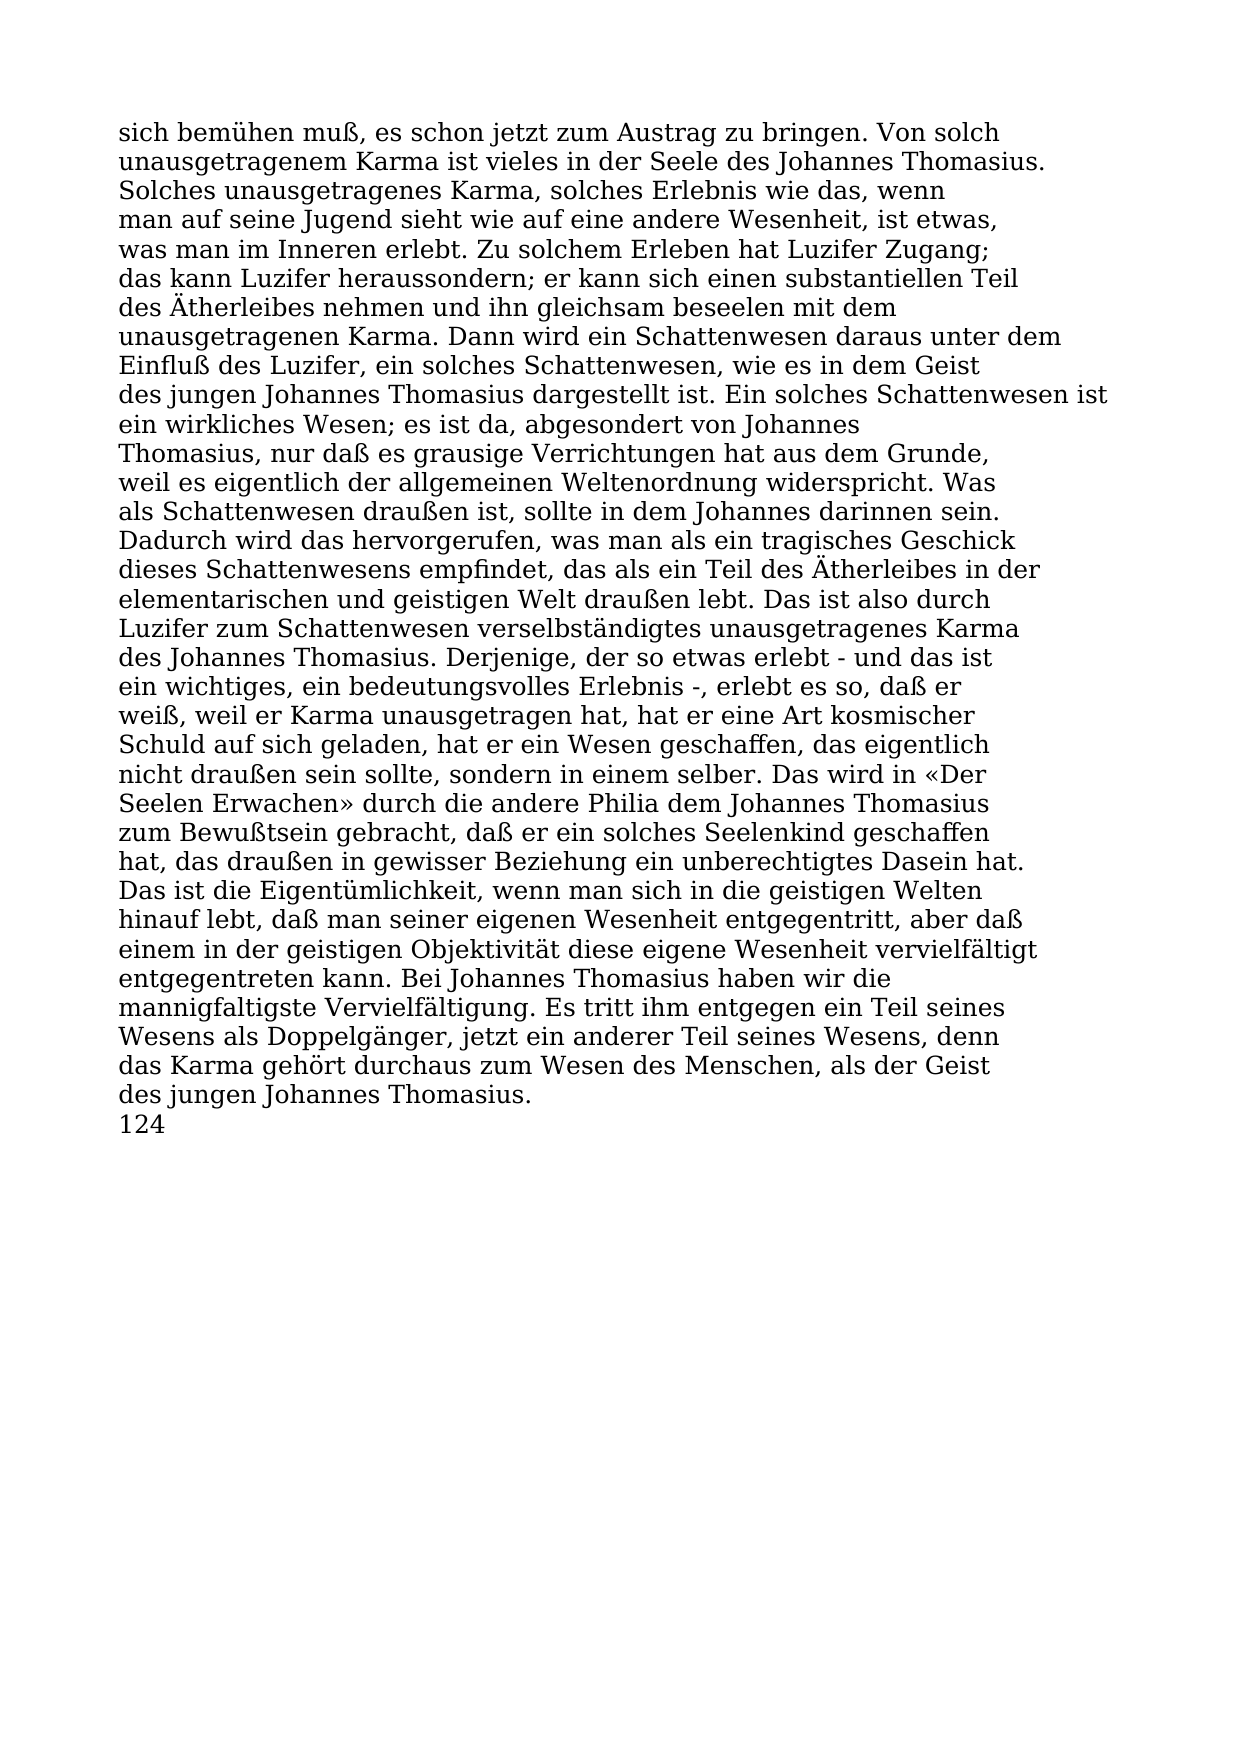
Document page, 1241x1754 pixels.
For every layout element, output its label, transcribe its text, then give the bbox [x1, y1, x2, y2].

text das kann Luzifer heraussondern; er kann sich einen substantiellen Teil [118, 264, 1122, 293]
text Dadurch wird das hervorgerufen, was man als ein tragisches Geschick [118, 526, 1122, 556]
text des jungen Johannes Thomasius dargestellt ist. Ein solches Schattenwesen ist ein wirkliches Wesen; es ist da, abgesondert von Johannes [118, 381, 1122, 439]
text Seelen Erwachen» durch die andere Philia dem Johannes Thomasius [118, 789, 1122, 818]
text elementarischen und geistigen Welt draußen lebt. Das ist also durch [118, 585, 1122, 614]
text Luzifer zum Schattenwesen verselbständigtes unausgetragenes Karma [118, 614, 1122, 643]
text sich bemühen muß, es schon jetzt zum Austrag zu bringen. Von solch [118, 118, 1122, 147]
text mannigfaltigste Vervielfältigung. Es tritt ihm entgegen ein Teil seines [118, 993, 1122, 1022]
text ein wichtiges, ein bedeutungsvolles Erlebnis -, erlebt es so, daß er [118, 672, 1122, 701]
text hat, das draußen in gewisser Beziehung ein unberechtigtes Dasein hat. [118, 847, 1122, 876]
text weil es eigentlich der allgemeinen Weltenordnung widerspricht. Was [118, 468, 1122, 497]
text hinauf lebt, daß man seiner eigenen Wesenheit entgegentritt, aber daß [118, 906, 1122, 935]
text des jungen Johannes Thomasius. [118, 1081, 1122, 1110]
text des Johannes Thomasius. Derjenige, der so etwas erlebt - und das ist [118, 643, 1122, 672]
text als Schattenwesen draußen ist, sollte in dem Johannes darinnen sein. [118, 497, 1122, 526]
text Einfluß des Luzifer, ein solches Schattenwesen, wie es in dem Geist [118, 351, 1122, 381]
text weiß, weil er Karma unausgetragen hat, hat er eine Art kosmischer [118, 701, 1122, 731]
text zum Bewußtsein gebracht, daß er ein solches Seelenkind geschaffen [118, 818, 1122, 847]
text Das ist die Eigentümlichkeit, wenn man sich in die geistigen Welten [118, 876, 1122, 906]
text unausgetragenem Karma ist vieles in der Seele des Johannes Thomasius. [118, 147, 1122, 176]
text dieses Schattenwesens empfindet, das als ein Teil des Ätherleibes in der [118, 556, 1122, 585]
text des Ätherleibes nehmen und ihn gleichsam beseelen mit dem unausgetragenen Karma. Dann wird ein Schattenwesen daraus unter dem [118, 293, 1122, 351]
text Wesens als Doppelgänger, jetzt ein anderer Teil seines Wesens, denn [118, 1022, 1122, 1051]
text Thomasius, nur daß es grausige Verrichtungen hat aus dem Grunde, [118, 439, 1122, 468]
text einem in der geistigen Objektivität diese eigene Wesenheit vervielfältigt entgegentreten kann. Bei Johannes Thomasius haben wir die [118, 935, 1122, 993]
text was man im Inneren erlebt. Zu solchem Erleben hat Luzifer Zugang; [118, 235, 1122, 264]
text man auf seine Jugend sieht wie auf eine andere Wesenheit, ist etwas, [118, 206, 1122, 235]
text Schuld auf sich geladen, hat er ein Wesen geschaffen, das eigentlich [118, 731, 1122, 760]
text nicht draußen sein sollte, sondern in einem selber. Das wird in «Der [118, 760, 1122, 789]
text 124 [118, 1110, 1122, 1139]
text Solches unausgetragenes Karma, solches Erlebnis wie das, wenn [118, 176, 1122, 206]
text das Karma gehört durchaus zum Wesen des Menschen, als der Geist [118, 1051, 1122, 1081]
